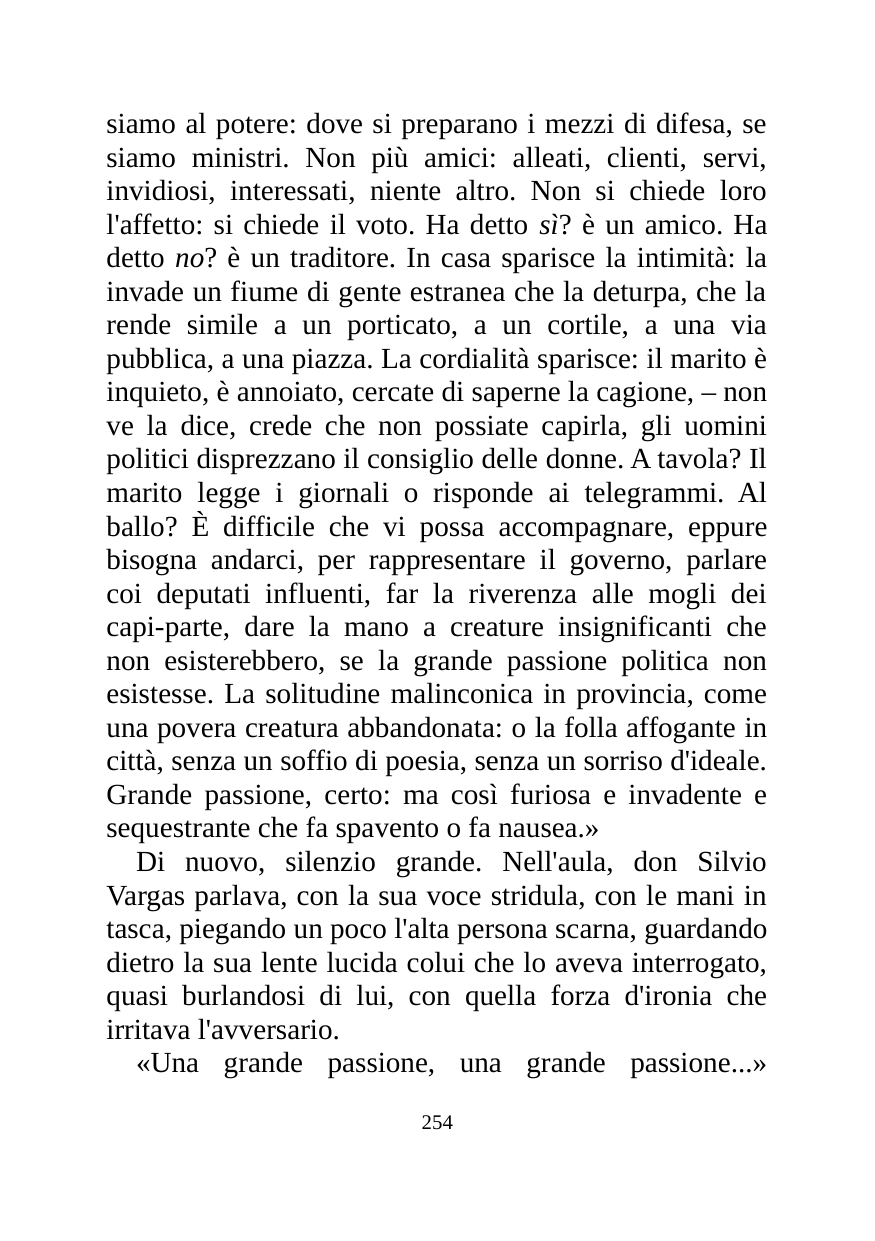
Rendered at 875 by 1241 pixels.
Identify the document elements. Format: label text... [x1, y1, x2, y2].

text siamo al potere: dove si preparano i mezzi di difesa, se siamo ministri. Non più amici: alleati, clienti, servi, invidiosi, interessati, niente altro. Non si chiede loro l'affetto: si chiede il voto. Ha detto sì? è un amico. Ha detto no? è un traditore. In casa sparisce la intimità: la invade un fiume di gente estranea che la deturpa, che la rende simile a un porticato, a un cortile, a una via pubblica, a una piazza. La cordialità sparisce: il marito è inquieto, è annoiato, cercate di saperne la cagione, – non ve la dice, crede che non possiate capirla, gli uomini politici disprezzano il consiglio delle donne. A tavola? Il marito legge i giornali o risponde ai telegrammi. Al ballo? È difficile che vi possa accompagnare, eppure bisogna andarci, per rappresentare il governo, parlare coi deputati influenti, far la riverenza alle mogli dei capi-parte, dare la mano a creature insignificanti che non esisterebbero, se la grande passione politica non esistesse. La solitudine malinconica in provincia, come una povera creatura abbandonata: o la folla affogante in città, senza un soffio di poesia, senza un sorriso d'ideale. Grande passione, certo: ma così furiosa e invadente e sequestrante che fa spavento o fa nausea.» [106, 106, 768, 844]
text Di nuovo, silenzio grande. Nell'aula, don Silvio Vargas parlava, con la sua voce stridula, con le mani in tasca, piegando un poco l'alta persona scarna, guardando dietro la sua lente lucida colui che lo aveva interrogato, quasi burlandosi di lui, con quella forza d'ironia che irritava l'avversario. [106, 844, 768, 1045]
text «Una grande passione, una grande passione...» [106, 1045, 768, 1079]
